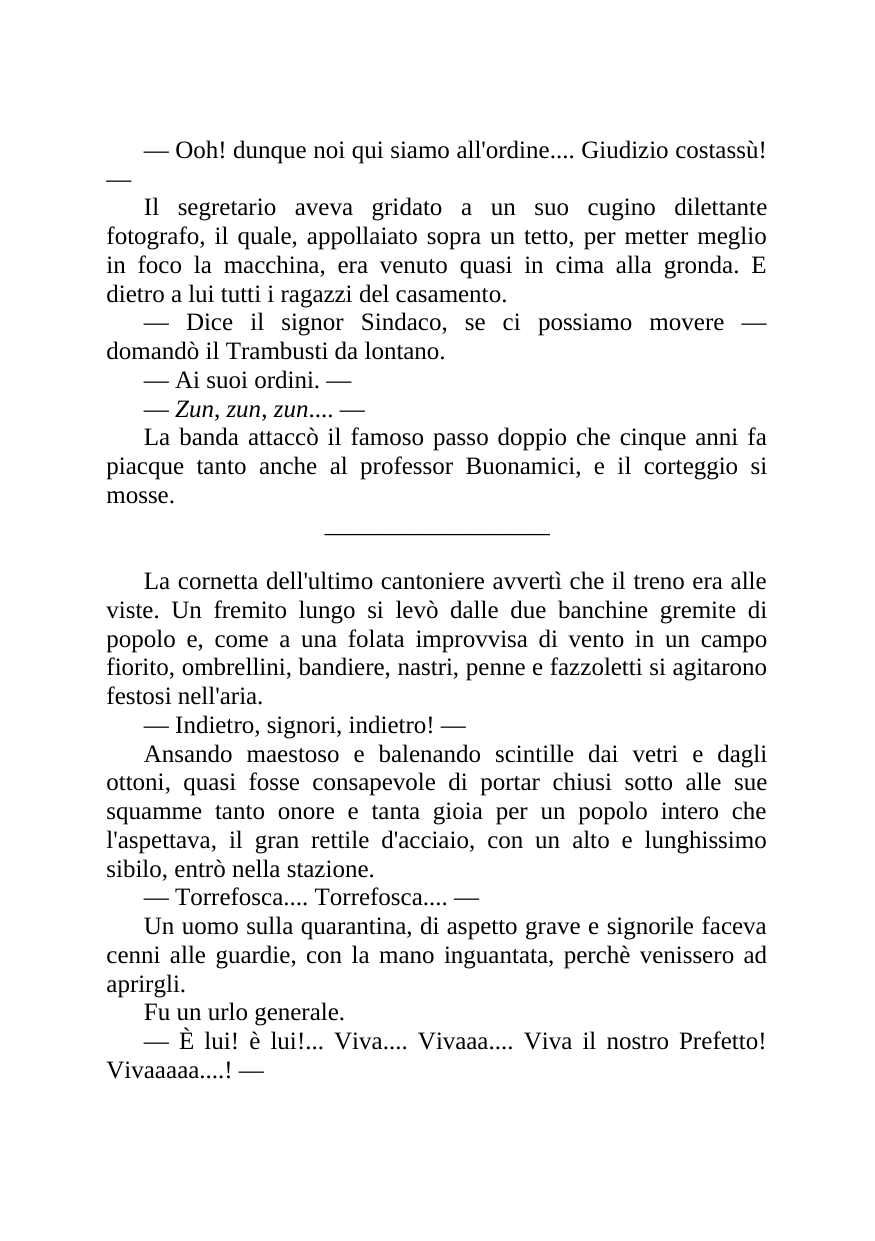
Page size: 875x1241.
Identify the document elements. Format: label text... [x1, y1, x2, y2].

text — Zun, zun, zun.... — [106, 394, 768, 422]
text La cornetta dell'ultimo cantoniere avvertì che il treno era alle viste. Un fremito lungo si levò dalle due banchine gremite di popolo e, come a una folata improvvisa di vento in un campo fiorito, ombrellini, bandiere, nastri, penne e fazzoletti si agitarono festosi nell'aria. [106, 566, 768, 710]
text — Indietro, signori, indietro! — [106, 710, 768, 739]
text Un uomo sulla quarantina, di aspetto grave e signorile faceva cenni alle guardie, con la mano inguantata, perchè venissero ad aprirgli. [106, 911, 768, 997]
text __________________ [106, 509, 768, 537]
text — Torrefosca.... Torrefosca.... — [106, 882, 768, 911]
text — È lui! è lui!... Viva.... Vivaaa.... Viva il nostro Prefetto! Vivaaaaa....! — [106, 1026, 768, 1084]
text — Dice il signor Sindaco, se ci possiamo movere — domandò il Trambusti da lontano. [106, 307, 768, 365]
text Fu un urlo generale. [106, 997, 768, 1026]
text Ansando maestoso e balenando scintille dai vetri e dagli ottoni, quasi fosse consapevole di portar chiusi sotto alle sue squamme tanto onore e tanta gioia per un popolo intero che l'aspettava, il gran rettile d'acciaio, con un alto e lunghissimo sibilo, entrò nella stazione. [106, 739, 768, 882]
text — Ai suoi ordini. — [106, 365, 768, 394]
text Il segretario aveva gridato a un suo cugino dilettante fotografo, il quale, appollaiato sopra un tetto, per metter meglio in foco la macchina, era venuto quasi in cima alla gronda. E dietro a lui tutti i ragazzi del casamento. [106, 192, 768, 307]
text — Ooh! dunque noi qui siamo all'ordine.... Giudizio costassù! — [106, 135, 768, 192]
text La banda attaccò il famoso passo doppio che cinque anni fa piacque tanto anche al professor Buonamici, e il corteggio si mosse. [106, 422, 768, 509]
